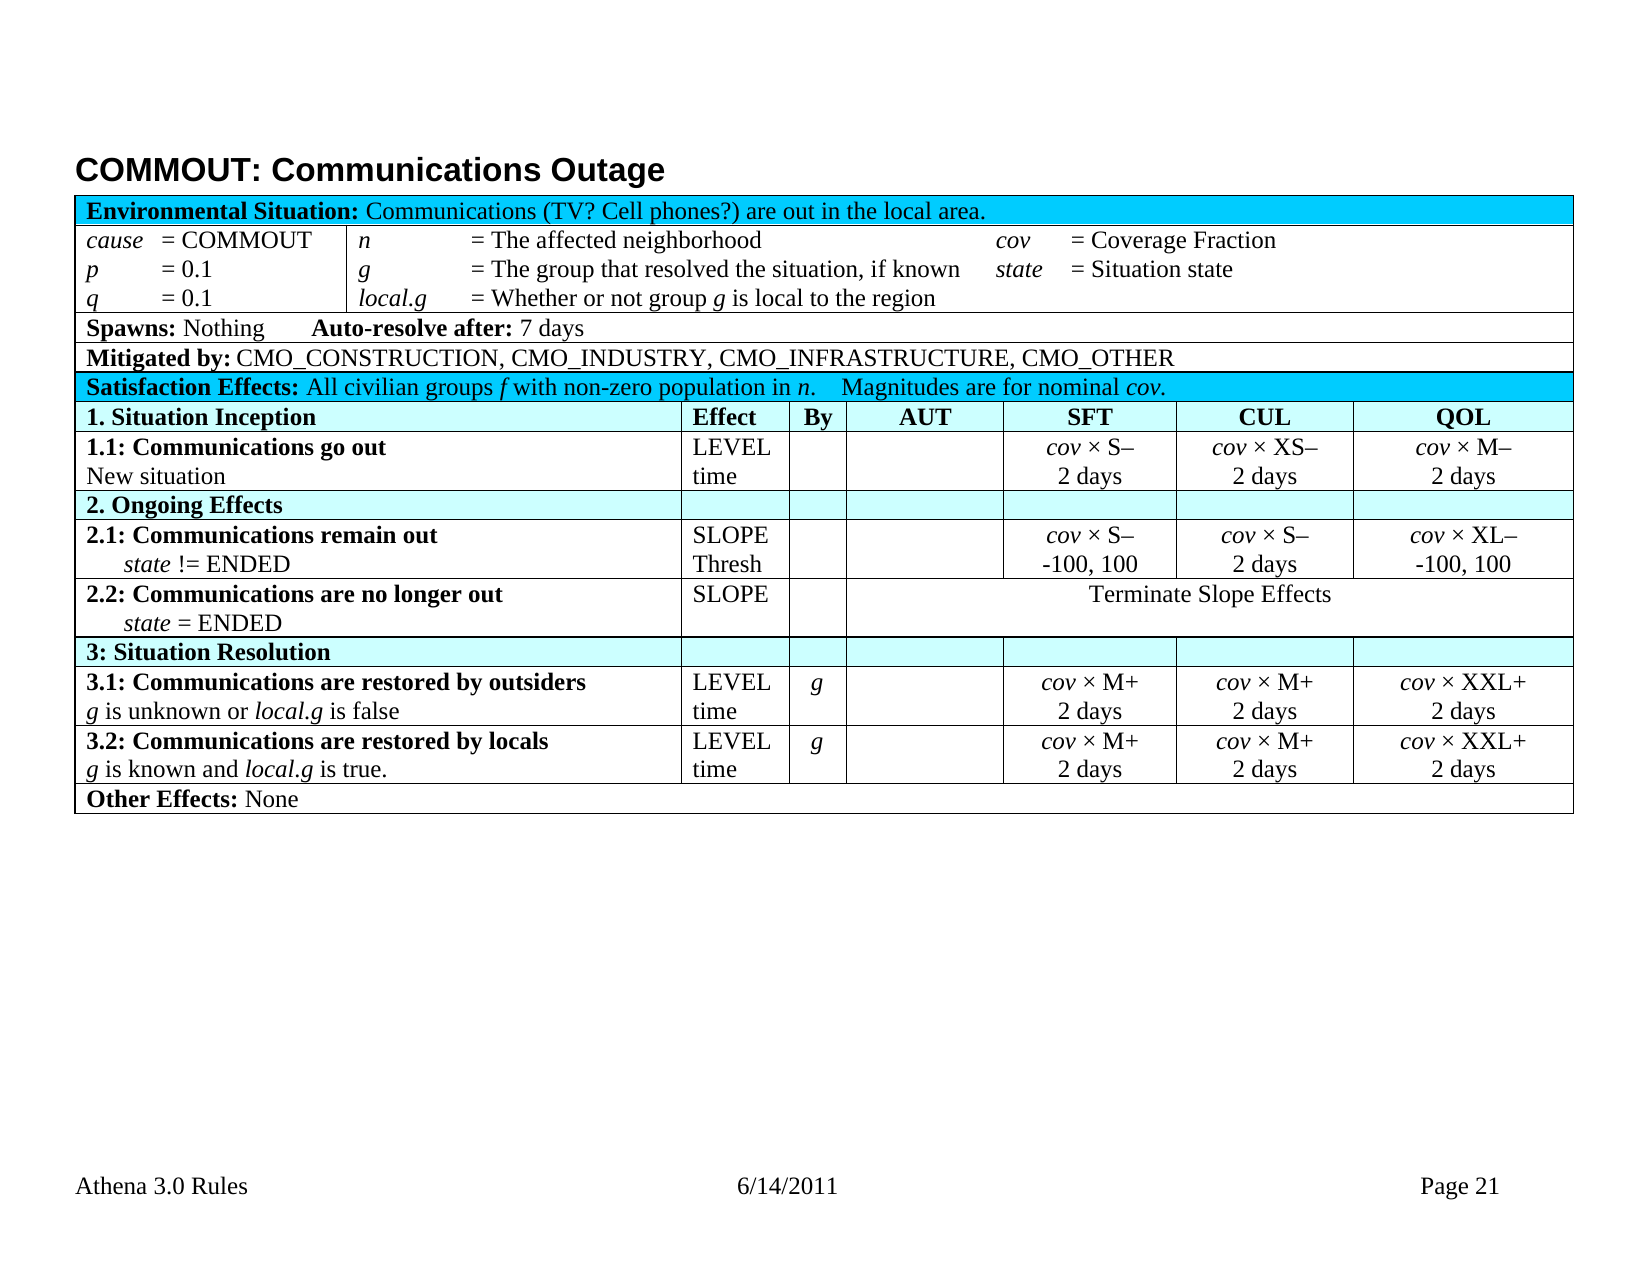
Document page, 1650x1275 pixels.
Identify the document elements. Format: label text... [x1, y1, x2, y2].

table_cell [847, 638, 1003, 666]
table_cell [847, 432, 1003, 489]
table_cell cov × XXL+ 2 days [1354, 667, 1573, 725]
table_cell Mitigated by: CMO_CONSTRUCTION, CMO_INDUSTRY, CMO_INFRASTRUCTURE, CMO_OTHER [76, 343, 1573, 371]
table_cell cov × M+ 2 days [1004, 726, 1176, 783]
table_cell 2.1: Communications remain out state != ENDED [76, 520, 681, 578]
table_cell [1354, 491, 1573, 519]
table_cell SLOPE Thresh [682, 520, 789, 578]
table_cell cov × XL– -100, 100 [1354, 520, 1573, 578]
table_cell LEVEL time [682, 667, 789, 725]
table_header Environmental Situation: Communications (TV? Cell phones?) are out in the local area. [76, 196, 1573, 224]
table_cell cov × S– -100, 100 [1004, 520, 1176, 578]
text COMMOUT: Communications Outage [75, 150, 1575, 188]
table_cell cov × M+ 2 days [1177, 726, 1353, 783]
table_cell [1004, 491, 1176, 519]
table_cell AUT [847, 402, 1003, 431]
table_cell cov × M+ 2 days [1004, 667, 1176, 725]
table_cell 2. Ongoing Effects [76, 491, 681, 519]
table_cell g [790, 667, 846, 725]
table_cell cov × XXL+ 2 days [1354, 726, 1573, 783]
table_cell cov × M+ 2 days [1177, 667, 1353, 725]
table_cell [1354, 638, 1573, 666]
table_cell cov × S– 2 days [1177, 520, 1353, 578]
table_cell [847, 726, 1003, 783]
table_cell By [790, 402, 846, 431]
table_cell [1177, 638, 1353, 666]
table_cell [847, 491, 1003, 519]
table_cell cause = COMMOUT p = 0.1 q = 0.1 [76, 226, 346, 312]
table_cell [790, 432, 846, 489]
table_cell 1.1: Communications go out New situation [76, 432, 681, 489]
table_cell n = The affected neighborhood cov = Coverage Fraction g = The group that resolved the situation, if known state = Situation state local.g = Whether or not group g is local to the region [347, 226, 1573, 312]
table_cell 3.2: Communications are restored by locals g is known and local.g is true. [76, 726, 681, 783]
table_cell 3: Situation Resolution [76, 638, 681, 666]
table_cell Spawns: Nothing Auto-resolve after: 7 days [76, 313, 1573, 342]
table_cell QOL [1354, 402, 1573, 431]
table_cell SLOPE [682, 579, 789, 636]
table_cell [790, 579, 846, 636]
table_cell g [790, 726, 846, 783]
table_cell LEVEL time [682, 726, 789, 783]
table_cell [790, 520, 846, 578]
table_cell [847, 667, 1003, 725]
table_cell Effect [682, 402, 789, 431]
table_cell [682, 638, 789, 666]
table_cell [1004, 638, 1176, 666]
table_cell cov × XS– 2 days [1177, 432, 1353, 489]
table_cell Satisfaction Effects: All civilian groups f with non-zero population in n. Magnitudes are for nominal cov. [76, 373, 1573, 401]
table_cell [1177, 491, 1353, 519]
table_cell [682, 491, 789, 519]
table_cell SFT [1004, 402, 1176, 431]
table_cell cov × M– 2 days [1354, 432, 1573, 489]
table_cell cov × S– 2 days [1004, 432, 1176, 489]
table_cell 2.2: Communications are no longer out state = ENDED [76, 579, 681, 636]
table_cell 3.1: Communications are restored by outsiders g is unknown or local.g is false [76, 667, 681, 725]
table_cell Other Effects: None [76, 784, 1573, 813]
table_cell CUL [1177, 402, 1353, 431]
table_cell [847, 520, 1003, 578]
table_cell [790, 638, 846, 666]
table_cell [790, 491, 846, 519]
table_cell 1. Situation Inception [76, 402, 681, 431]
table_cell Terminate Slope Effects [847, 579, 1573, 636]
table_cell LEVEL time [682, 432, 789, 489]
